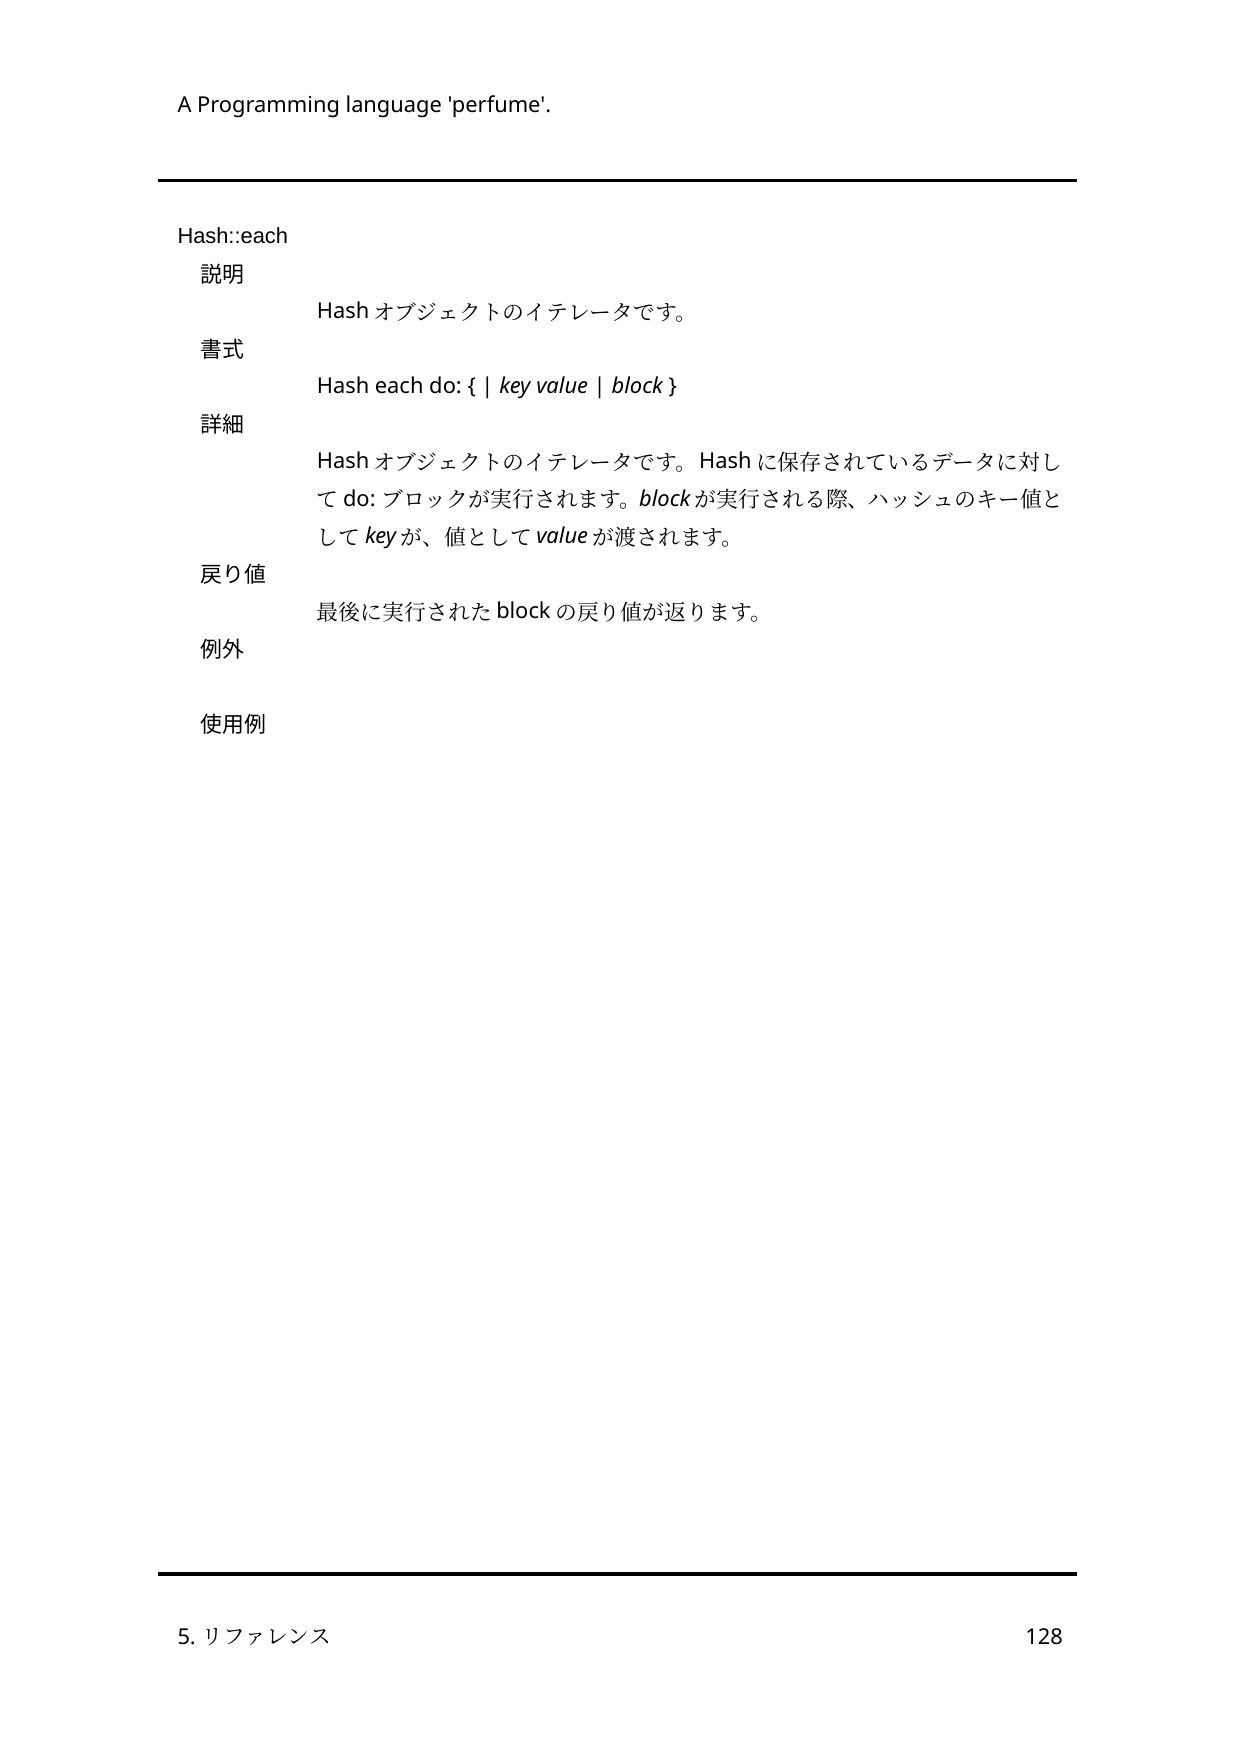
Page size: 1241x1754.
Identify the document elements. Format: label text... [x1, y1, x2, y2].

table_cell 使用例 [200, 704, 317, 779]
table_header Hashオブジェクトのイテレータです。 [317, 254, 1063, 329]
table_header 説明 [200, 254, 317, 329]
table_cell 詳細 [200, 404, 317, 554]
subtitle Hash::each [177, 217, 1063, 254]
table_cell [317, 629, 1063, 704]
table_cell 例外 [200, 629, 317, 704]
table_cell 書式 [200, 329, 317, 404]
table_cell 戻り値 [200, 554, 317, 629]
table_cell [317, 704, 1063, 779]
table_cell 最後に実行されたblockの戻り値が返ります。 [317, 554, 1063, 629]
table_cell Hashオブジェクトのイテレータです。Hashに保存されているデータに対してdo: ブロックが実行されます。blockが実行される際、ハッシュのキー値としてkeyが、値としてvalueが渡されます。 [317, 404, 1063, 554]
table_cell Hash each do: { | key value | block } [317, 329, 1063, 404]
